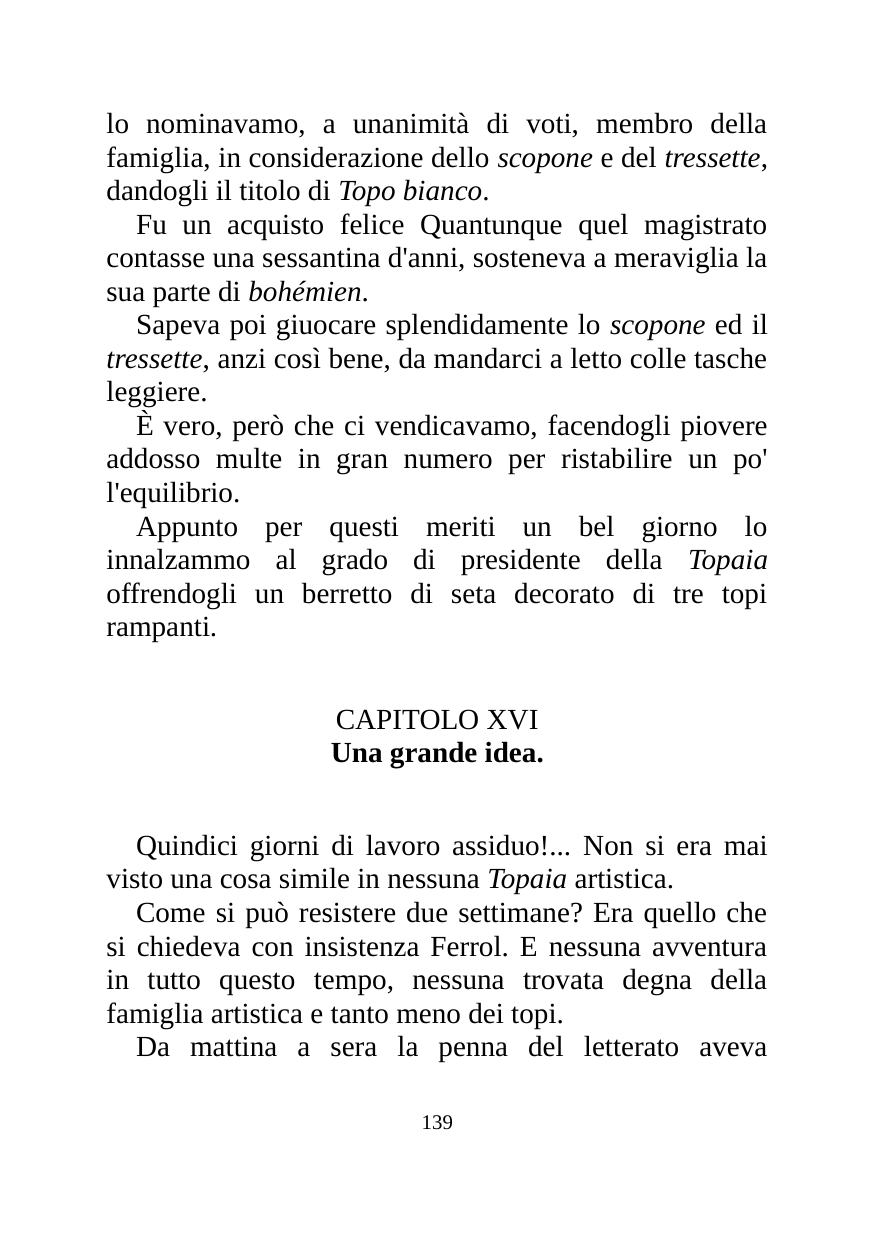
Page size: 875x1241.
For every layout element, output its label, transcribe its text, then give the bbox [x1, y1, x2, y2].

text Da mattina a sera la penna del letterato aveva [106, 1029, 768, 1063]
text lo nominavamo, a unanimità di voti, membro della famiglia, in considerazione dello scopone e del tressette, dandogli il titolo di Topo bianco. [106, 106, 768, 207]
text Appunto per questi meriti un bel giorno lo innalzammo al grado di presidente della Topaia offrendogli un berretto di seta decorato di tre topi rampanti. [106, 509, 768, 643]
text Sapeva poi giuocare splendidamente lo scopone ed il tressette, anzi così bene, da mandarci a letto colle tasche leggiere. [106, 307, 768, 408]
subtitle CAPITOLO XVI Una grande idea. [106, 702, 768, 769]
text Come si può resistere due settimane? Era quello che si chiedeva con insistenza Ferrol. E nessuna avventura in tutto questo tempo, nessuna trovata degna della famiglia artistica e tanto meno dei topi. [106, 895, 768, 1029]
text È vero, però che ci vendicavamo, facendogli piovere addosso multe in gran numero per ristabilire un po' l'equilibrio. [106, 408, 768, 509]
text Quindici giorni di lavoro assiduo!... Non si era mai visto una cosa simile in nessuna Topaia artistica. [106, 828, 768, 895]
text Fu un acquisto felice Quantunque quel magistrato contasse una sessantina d'anni, sosteneva a meraviglia la sua parte di bohémien. [106, 207, 768, 307]
